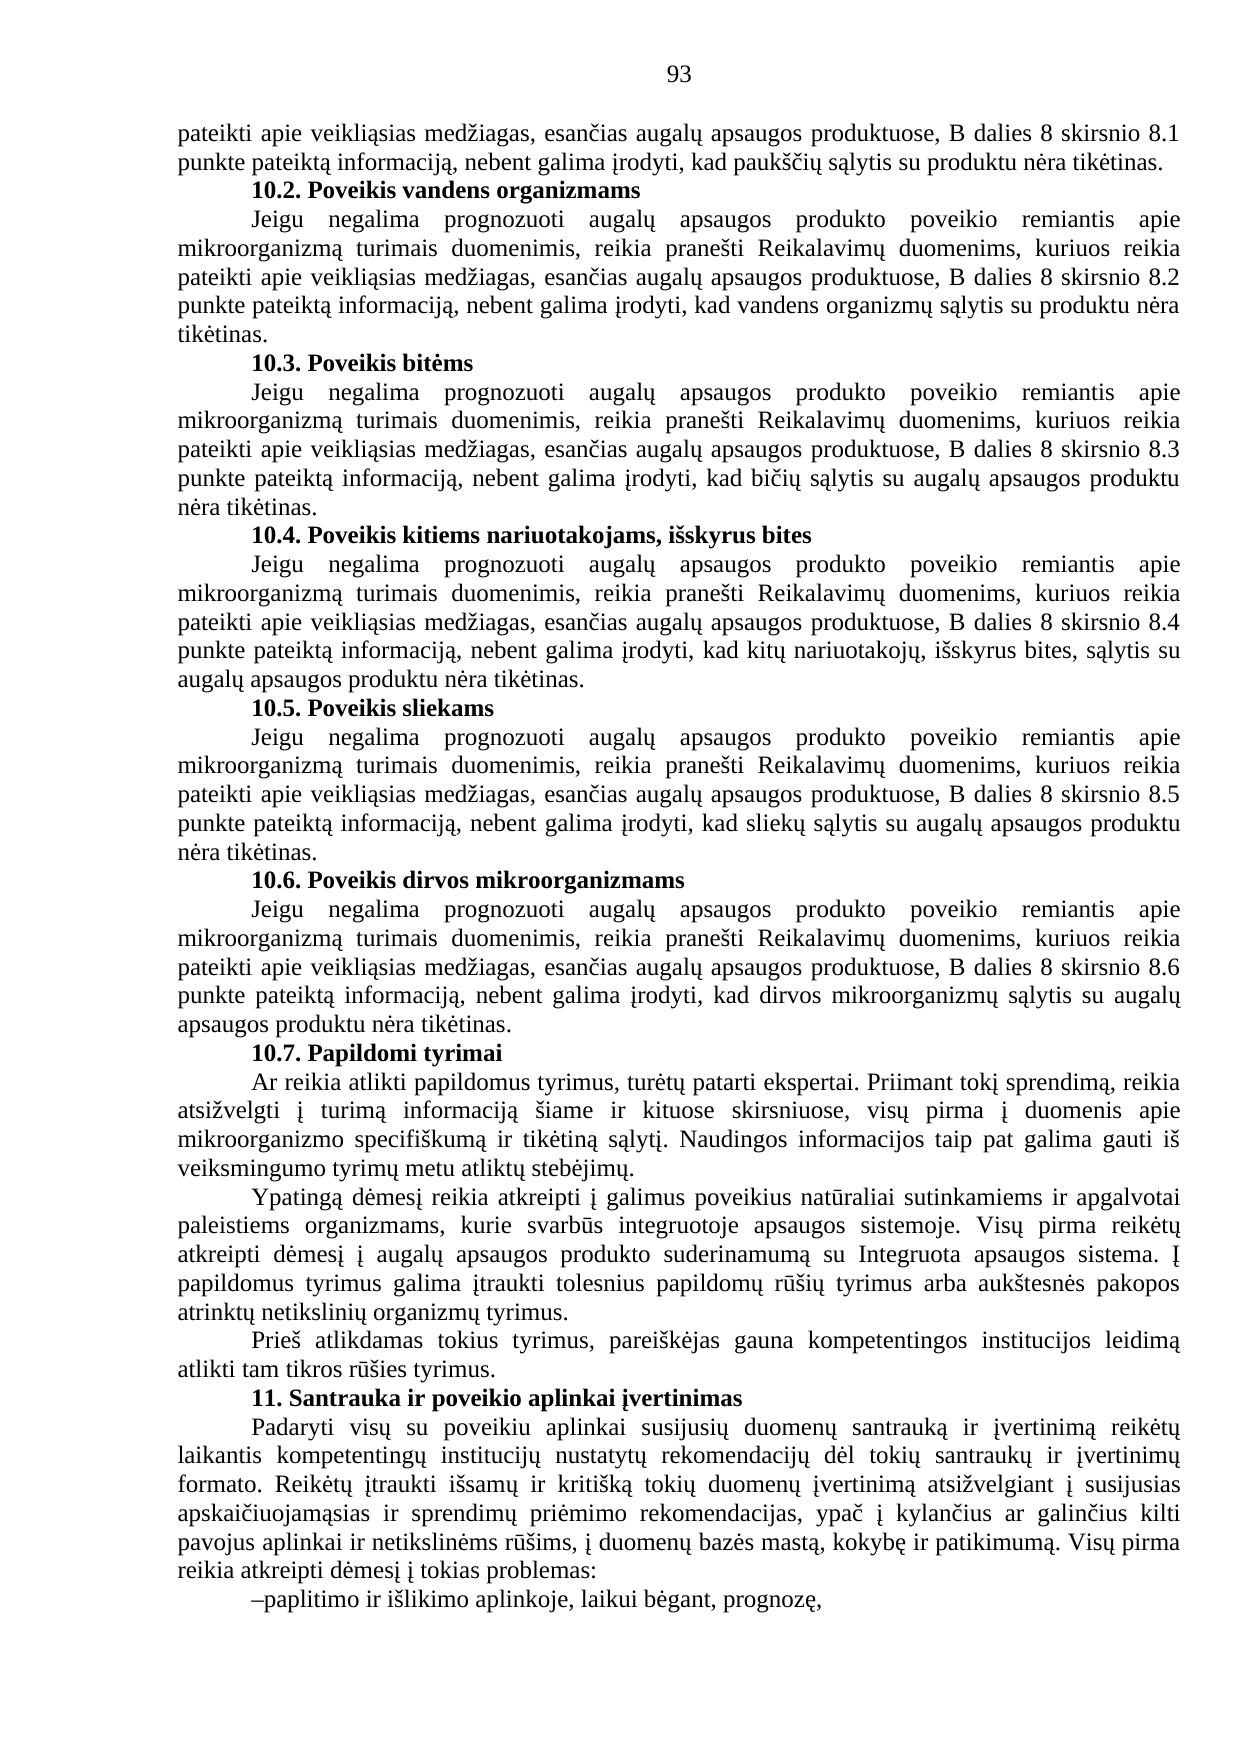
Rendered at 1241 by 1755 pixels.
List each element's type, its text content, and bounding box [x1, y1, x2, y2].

text 10.5. Poveikis sliekams [177, 693, 1181, 722]
text Jeigu negalima prognozuoti augalų apsaugos produkto poveikio remiantis apie mikroorganizmą turimais duomenimis, reikia pranešti Reikalavimų duomenims, kuriuos reikia pateikti apie veikliąsias medžiagas, esančias augalų apsaugos produktuose, B dalies 8 skirsnio 8.3 punkte pateiktą informaciją, nebent galima įrodyti, kad bičių sąlytis su augalų apsaugos produktu nėra tikėtinas. [177, 377, 1181, 521]
text Jeigu negalima prognozuoti augalų apsaugos produkto poveikio remiantis apie mikroorganizmą turimais duomenimis, reikia pranešti Reikalavimų duomenims, kuriuos reikia pateikti apie veikliąsias medžiagas, esančias augalų apsaugos produktuose, B dalies 8 skirsnio 8.2 punkte pateiktą informaciją, nebent galima įrodyti, kad vandens organizmų sąlytis su produktu nėra tikėtinas. [177, 204, 1181, 348]
text Jeigu negalima prognozuoti augalų apsaugos produkto poveikio remiantis apie mikroorganizmą turimais duomenimis, reikia pranešti Reikalavimų duomenims, kuriuos reikia pateikti apie veikliąsias medžiagas, esančias augalų apsaugos produktuose, B dalies 8 skirsnio 8.4 punkte pateiktą informaciją, nebent galima įrodyti, kad kitų nariuotakojų, išskyrus bites, sąlytis su augalų apsaugos produktu nėra tikėtinas. [177, 549, 1181, 693]
text 10.7. Papildomi tyrimai [177, 1038, 1181, 1067]
text pateikti apie veikliąsias medžiagas, esančias augalų apsaugos produktuose, B dalies 8 skirsnio 8.1 punkte pateiktą informaciją, nebent galima įrodyti, kad paukščių sąlytis su produktu nėra tikėtinas. [177, 118, 1181, 176]
text 11. Santrauka ir poveikio aplinkai įvertinimas [177, 1383, 1181, 1412]
text Ypatingą dėmesį reikia atkreipti į galimus poveikius natūraliai sutinkamiems ir apgalvotai paleistiems organizmams, kurie svarbūs integruotoje apsaugos sistemoje. Visų pirma reikėtų atkreipti dėmesį į augalų apsaugos produkto suderinamumą su Integruota apsaugos sistema. Į papildomus tyrimus galima įtraukti tolesnius papildomų rūšių tyrimus arba aukštesnės pakopos atrinktų netikslinių organizmų tyrimus. [177, 1182, 1181, 1326]
text Prieš atlikdamas tokius tyrimus, pareiškėjas gauna kompetentingos institucijos leidimą atlikti tam tikros rūšies tyrimus. [177, 1326, 1181, 1383]
text –paplitimo ir išlikimo aplinkoje, laikui bėgant, prognozę, [177, 1584, 1181, 1613]
text Ar reikia atlikti papildomus tyrimus, turėtų patarti ekspertai. Priimant tokį sprendimą, reikia atsižvelgti į turimą informaciją šiame ir kituose skirsniuose, visų pirma į duomenis apie mikroorganizmo specifiškumą ir tikėtiną sąlytį. Naudingos informacijos taip pat galima gauti iš veiksmingumo tyrimų metu atliktų stebėjimų. [177, 1067, 1181, 1182]
text 10.6. Poveikis dirvos mikroorganizmams [177, 866, 1181, 894]
text 10.2. Poveikis vandens organizmams [177, 176, 1181, 204]
text Padaryti visų su poveikiu aplinkai susijusių duomenų santrauką ir įvertinimą reikėtų laikantis kompetentingų institucijų nustatytų rekomendacijų dėl tokių santraukų ir įvertinimų formato. Reikėtų įtraukti išsamų ir kritišką tokių duomenų įvertinimą atsižvelgiant į susijusias apskaičiuojamąsias ir sprendimų priėmimo rekomendacijas, ypač į kylančius ar galinčius kilti pavojus aplinkai ir netikslinėms rūšims, į duomenų bazės mastą, kokybę ir patikimumą. Visų pirma reikia atkreipti dėmesį į tokias problemas: [177, 1412, 1181, 1584]
text Jeigu negalima prognozuoti augalų apsaugos produkto poveikio remiantis apie mikroorganizmą turimais duomenimis, reikia pranešti Reikalavimų duomenims, kuriuos reikia pateikti apie veikliąsias medžiagas, esančias augalų apsaugos produktuose, B dalies 8 skirsnio 8.6 punkte pateiktą informaciją, nebent galima įrodyti, kad dirvos mikroorganizmų sąlytis su augalų apsaugos produktu nėra tikėtinas. [177, 894, 1181, 1038]
text 10.3. Poveikis bitėms [177, 348, 1181, 377]
text Jeigu negalima prognozuoti augalų apsaugos produkto poveikio remiantis apie mikroorganizmą turimais duomenimis, reikia pranešti Reikalavimų duomenims, kuriuos reikia pateikti apie veikliąsias medžiagas, esančias augalų apsaugos produktuose, B dalies 8 skirsnio 8.5 punkte pateiktą informaciją, nebent galima įrodyti, kad sliekų sąlytis su augalų apsaugos produktu nėra tikėtinas. [177, 722, 1181, 866]
text 10.4. Poveikis kitiems nariuotakojams, išskyrus bites [177, 521, 1181, 549]
